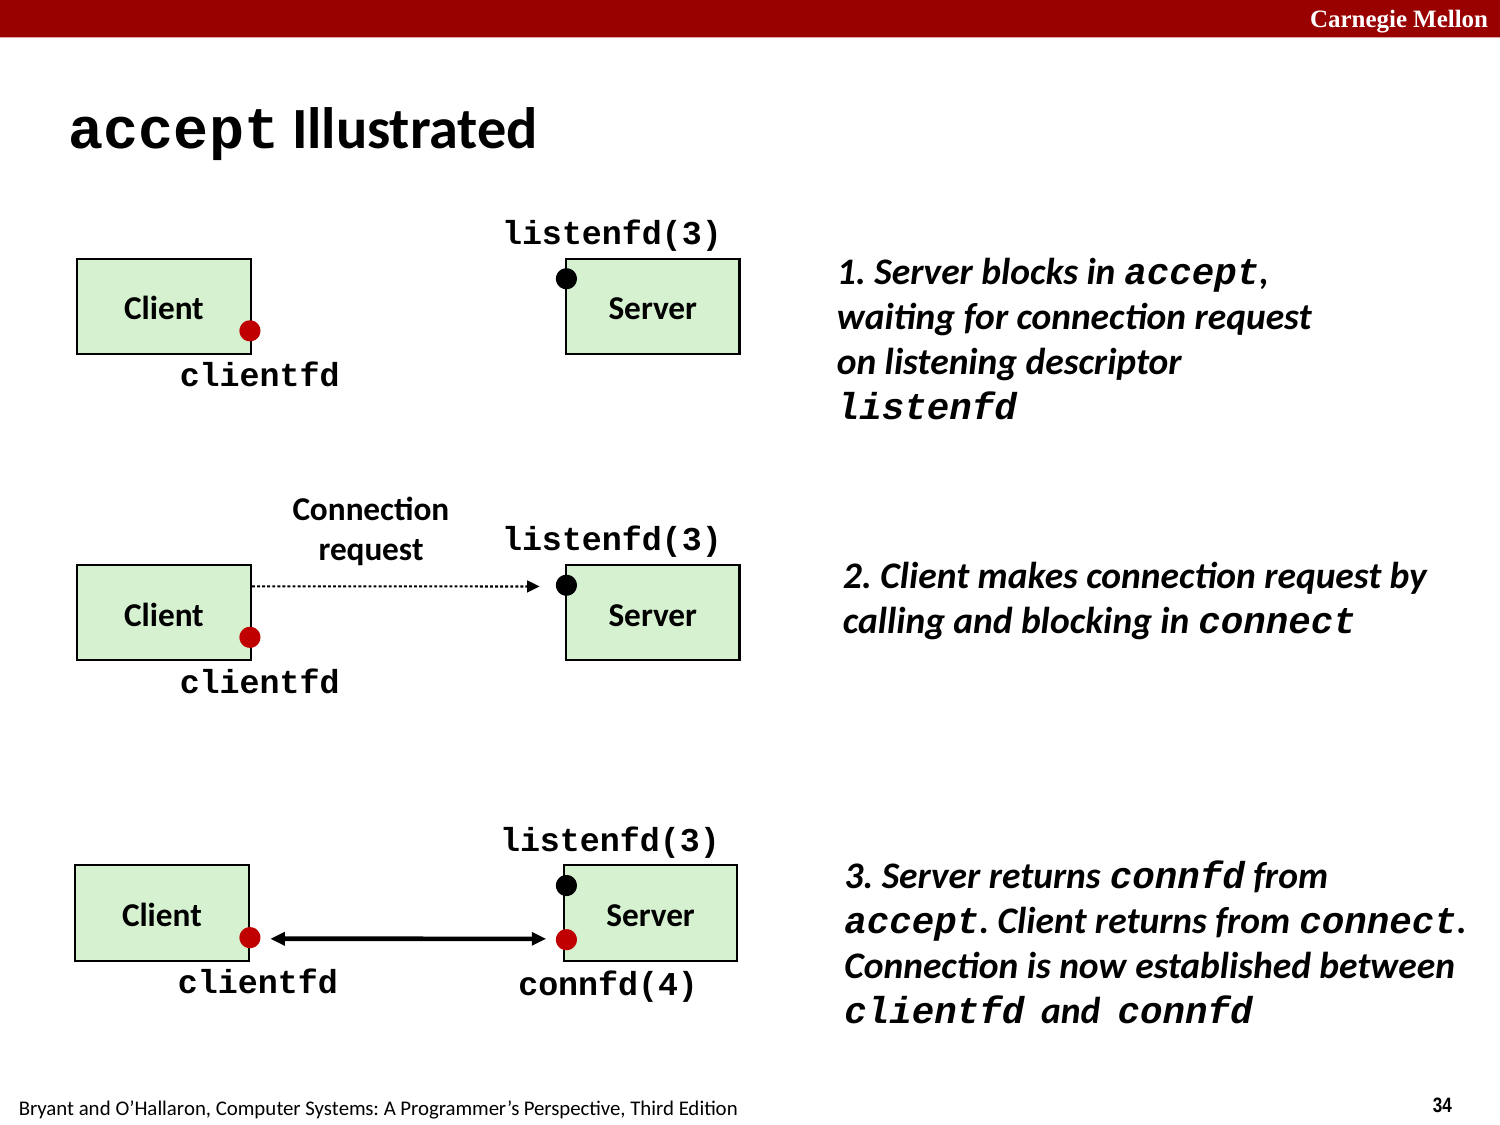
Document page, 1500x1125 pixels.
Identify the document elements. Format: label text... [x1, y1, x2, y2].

text_box Client [75, 865, 249, 961]
text_box Connection request [277, 479, 465, 575]
text_box [555, 574, 577, 596]
text_box [555, 268, 577, 290]
text_box clientfd [165, 345, 355, 401]
text_box Server [565, 258, 740, 354]
text_box [239, 626, 261, 648]
text_box [239, 320, 261, 342]
text_box listenfd(3) [485, 810, 735, 866]
text_box [555, 929, 577, 951]
text_box Client [77, 565, 251, 661]
text_box [555, 875, 577, 897]
text_box connfd(4) [503, 954, 714, 1010]
text_box clientfd [162, 952, 353, 1008]
text_box 1. Server blocks in accept, waiting for connection request on listening descriptor listenfd [822, 239, 1363, 435]
text_box clientfd [165, 652, 355, 708]
text_box Server [563, 865, 738, 961]
title accept Illustrated [53, 78, 1429, 173]
text_box 2. Client makes connection request by calling and blocking in connect [828, 543, 1463, 649]
text_box Server [565, 565, 740, 661]
text_box 3. Server returns connfd from accept. Client returns from connect. Connection is now established between clientfd and connfd [829, 843, 1488, 1039]
text_box listenfd(3) [487, 203, 737, 259]
text_box Client [77, 258, 251, 354]
text_box listenfd(3) [487, 510, 737, 565]
text_box [239, 927, 261, 949]
